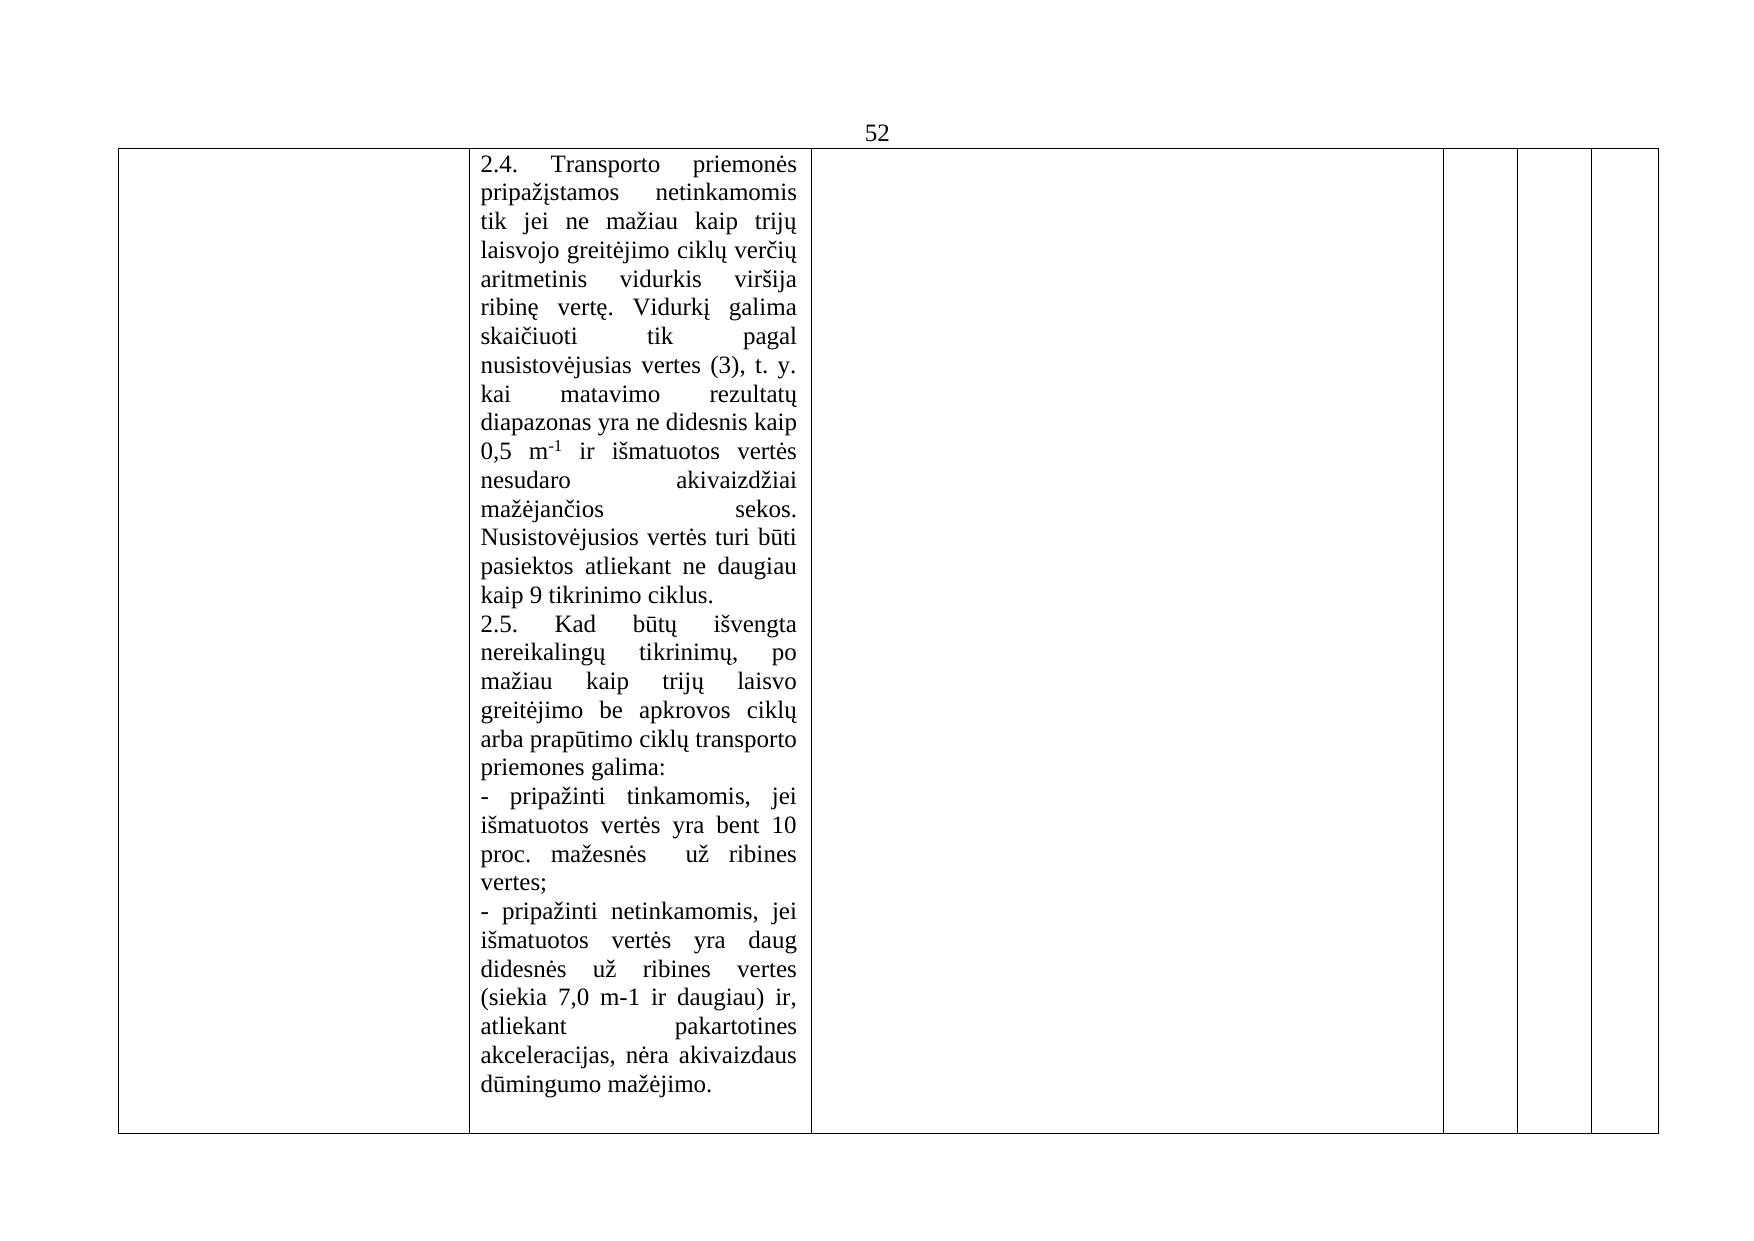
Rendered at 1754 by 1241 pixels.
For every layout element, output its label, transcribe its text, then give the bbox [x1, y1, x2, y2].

table_cell [812, 149, 1443, 1133]
table_cell [1444, 149, 1517, 1133]
table_cell [1518, 149, 1591, 1133]
table_cell [1592, 149, 1658, 1133]
table_cell [119, 149, 469, 1133]
table_cell 2.4. Transporto priemonės pripažįstamos netinkamomis tik jei ne mažiau kaip trijų laisvojo greitėjimo ciklų verčių aritmetinis vidurkis viršija ribinę vertę. Vidurkį galima skaičiuoti tik pagal nusistovėjusias vertes (3), t. y. kai matavimo rezultatų diapazonas yra ne didesnis kaip 0,5 m-1 ir išmatuotos vertės nesudaro akivaizdžiai mažėjančios sekos. Nusistovėjusios vertės turi būti pasiektos atliekant ne daugiau kaip 9 tikrinimo ciklus. 2.5. Kad būtų išvengta nereikalingų tikrinimų, po mažiau kaip trijų laisvo greitėjimo be apkrovos ciklų arba prapūtimo ciklų transporto priemones galima: - pripažinti tinkamomis, jei išmatuotos vertės yra bent 10 proc. mažesnės už ribines vertes; - pripažinti netinkamomis, jei išmatuotos vertės yra daug didesnės už ribines vertes (siekia 7,0 m-1 ir daugiau) ir, atliekant pakartotines akceleracijas, nėra akivaizdaus dūmingumo mažėjimo. [470, 149, 811, 1133]
